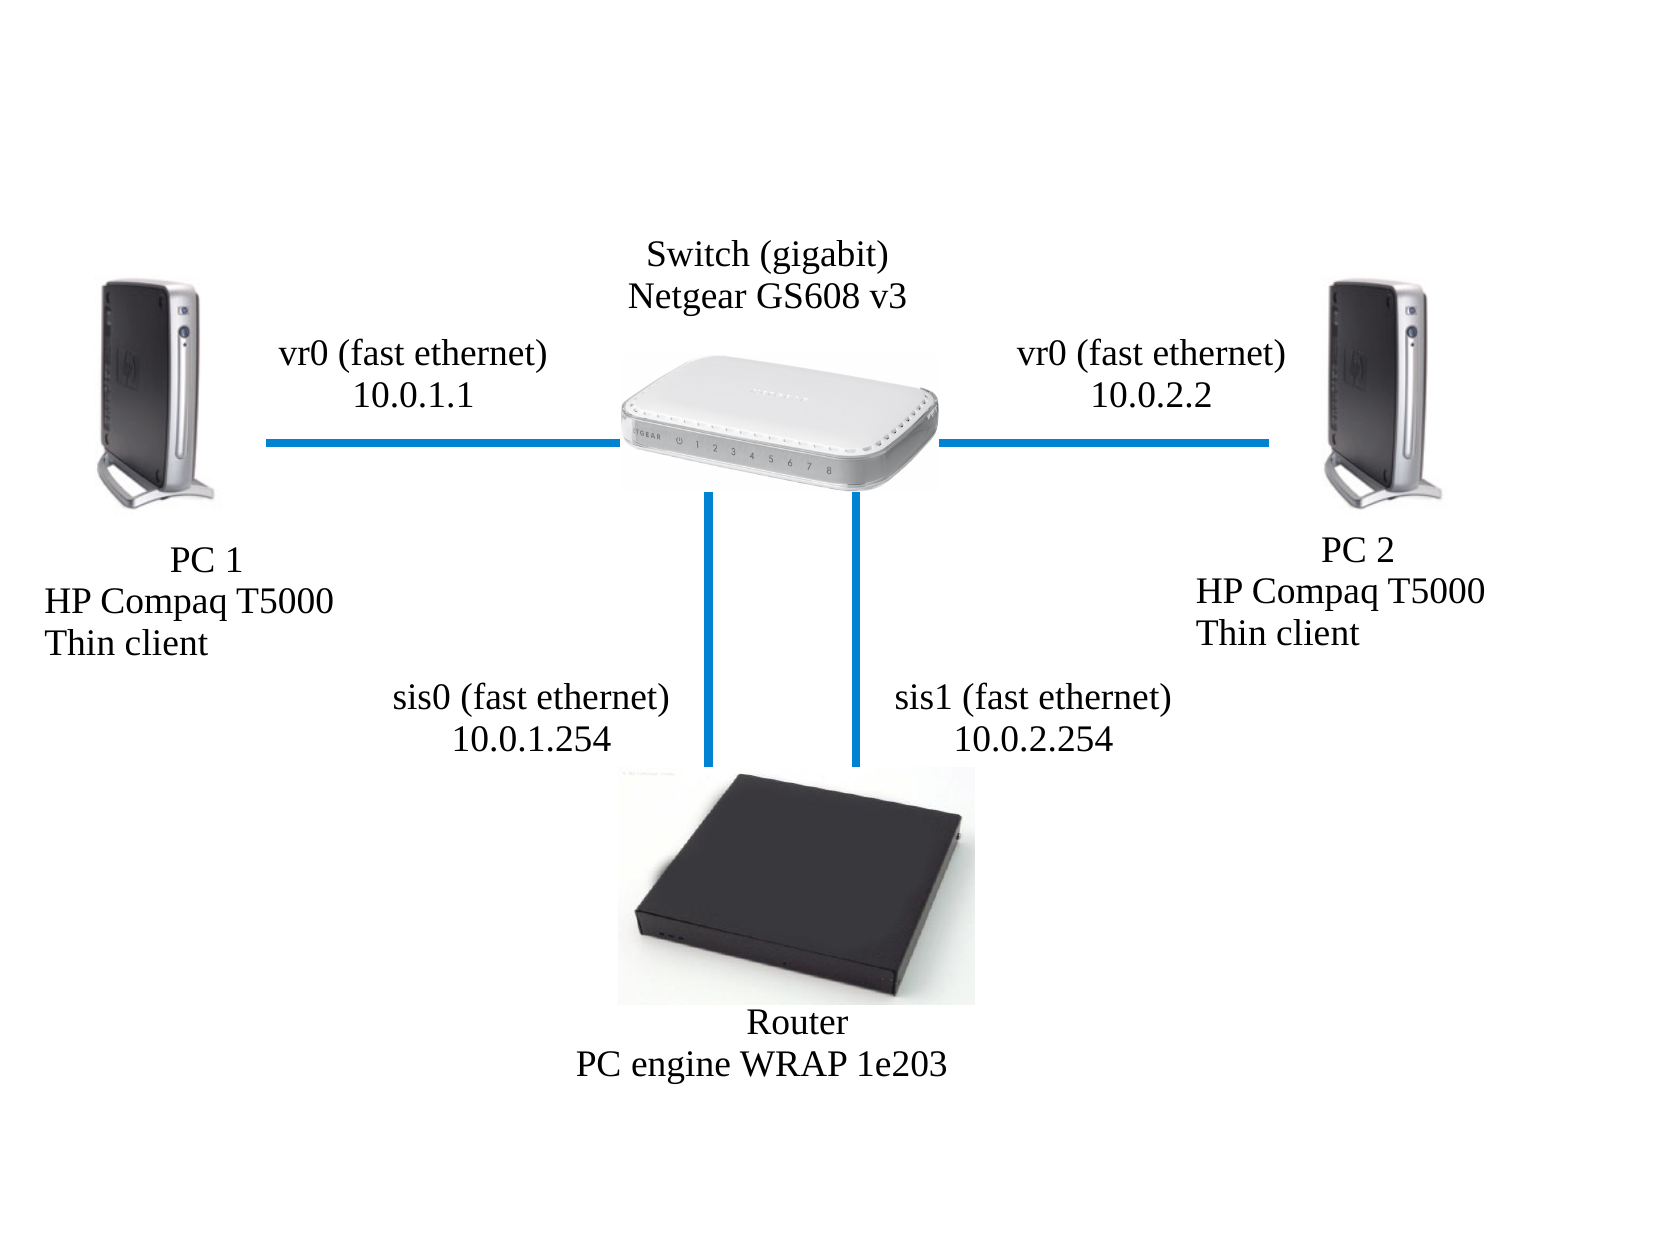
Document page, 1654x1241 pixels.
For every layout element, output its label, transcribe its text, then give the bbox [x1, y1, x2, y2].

picture [618, 767, 975, 1005]
text_box sis0 (fast ethernet) 10.0.1.254 [354, 668, 709, 767]
text_box PC 2 HP Compaq T5000 Thin client [1181, 521, 1536, 661]
text_box vr0 (fast ethernet) 10.0.1.1 [236, 324, 591, 423]
text_box Router PC engine WRAP 1e203 [561, 993, 1034, 1092]
picture [42, 265, 266, 516]
text_box PC 1 HP Compaq T5000 Thin client [29, 531, 384, 671]
text_box sis1 (fast ethernet) 10.0.2.254 [856, 668, 1211, 767]
text_box Switch (gigabit) Netgear GS608 v3 [590, 226, 945, 324]
picture [620, 354, 939, 492]
text_box vr0 (fast ethernet) 10.0.2.2 [974, 324, 1329, 423]
picture [1269, 265, 1494, 516]
